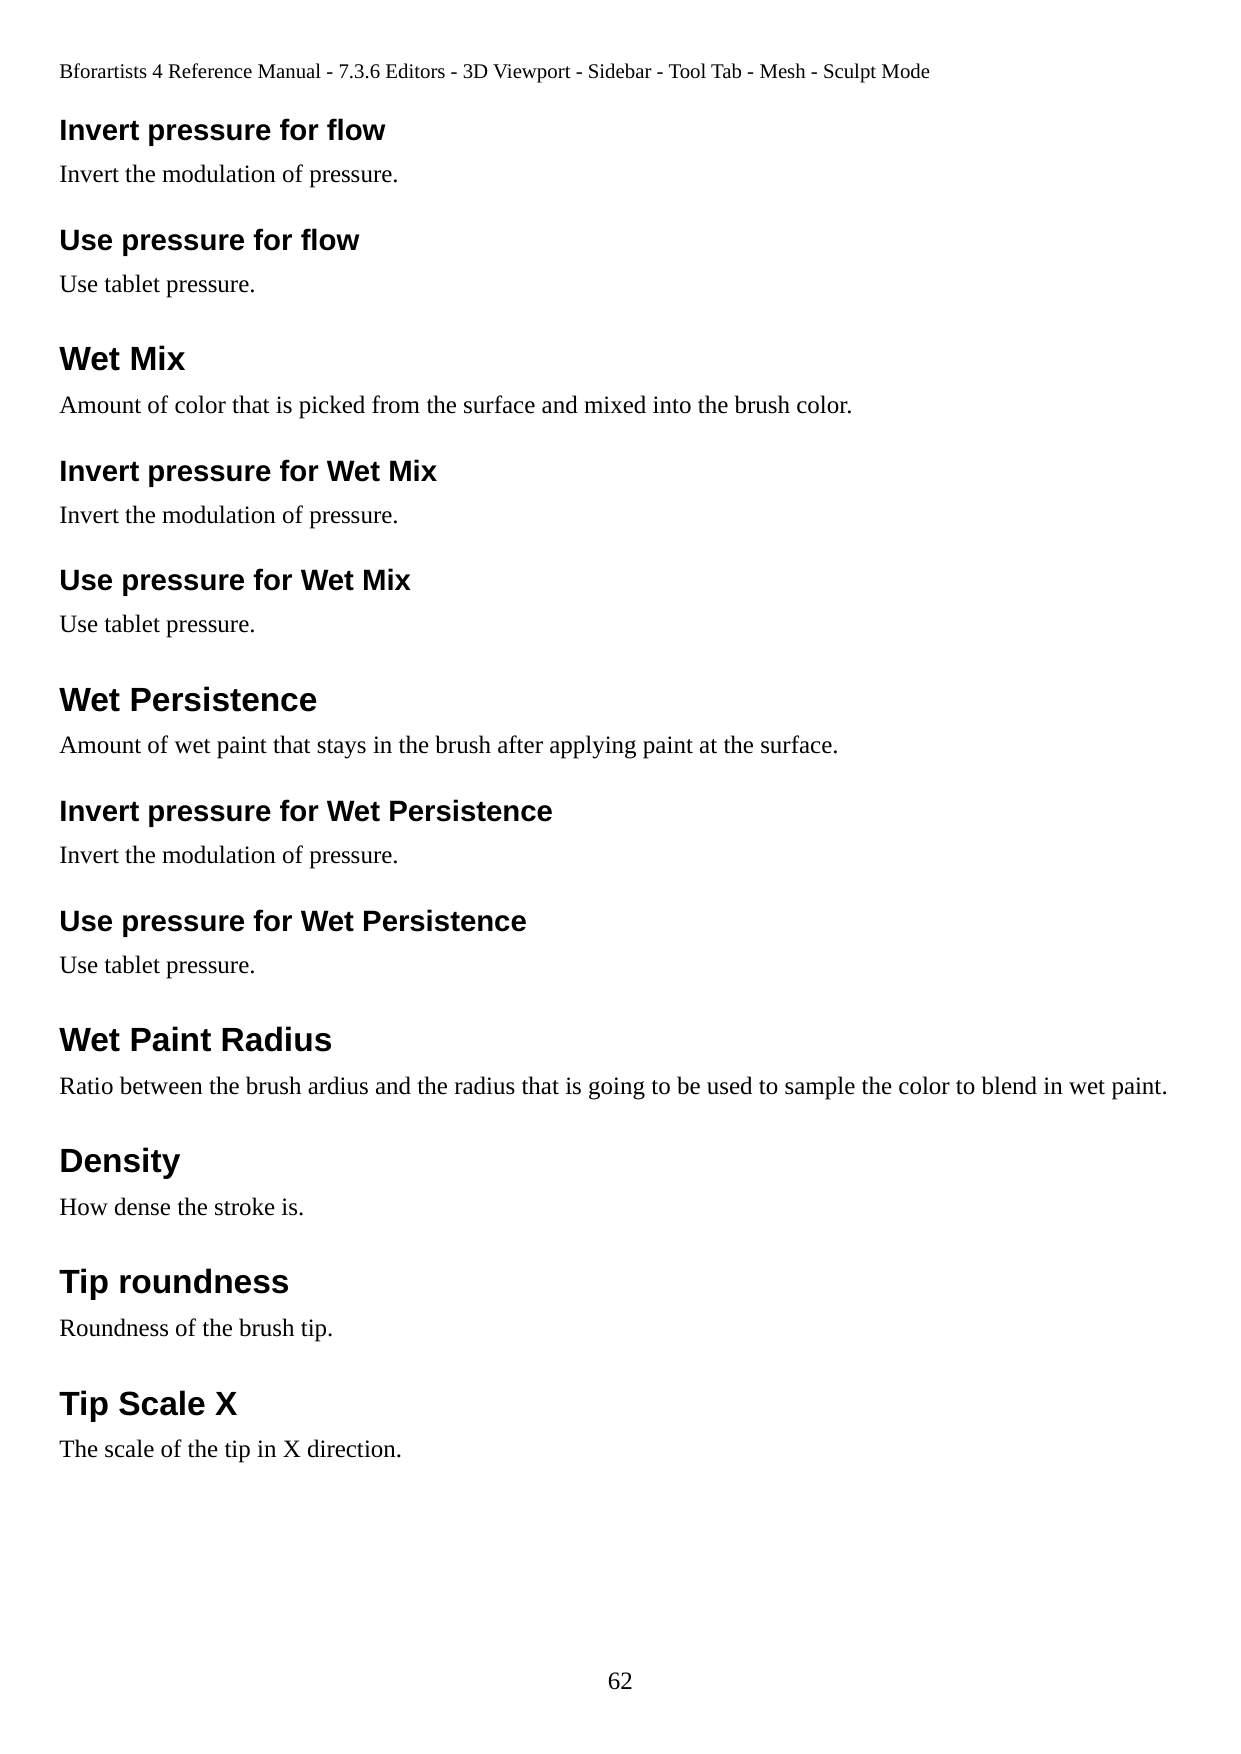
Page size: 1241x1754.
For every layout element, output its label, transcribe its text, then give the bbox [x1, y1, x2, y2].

subtitle Invert pressure for Wet Persistence [59, 794, 1181, 828]
subtitle Use pressure for Wet Persistence [59, 904, 1181, 938]
text How dense the stroke is. [59, 1192, 1181, 1221]
subtitle Wet Mix [59, 339, 1181, 377]
text Use tablet pressure. [59, 950, 1181, 979]
text Roundness of the brush tip. [59, 1313, 1181, 1342]
text The scale of the tip in X direction. [59, 1434, 1181, 1463]
text Invert the modulation of pressure. [59, 500, 1181, 528]
text Use tablet pressure. [59, 609, 1181, 638]
subtitle Density [59, 1141, 1181, 1180]
text Ratio between the brush ardius and the radius that is going to be used to sample the color to blend in wet paint. [59, 1071, 1181, 1100]
subtitle Wet Paint Radius [59, 1020, 1181, 1059]
text Invert the modulation of pressure. [59, 159, 1181, 188]
subtitle Wet Persistence [59, 679, 1181, 718]
subtitle Invert pressure for Wet Mix [59, 453, 1181, 487]
subtitle Tip roundness [59, 1262, 1181, 1301]
subtitle Tip Scale X [59, 1383, 1181, 1422]
subtitle Use pressure for Wet Mix [59, 563, 1181, 597]
subtitle Use pressure for flow [59, 222, 1181, 256]
text Amount of wet paint that stays in the brush after applying paint at the surface. [59, 731, 1181, 759]
text Invert the modulation of pressure. [59, 841, 1181, 869]
subtitle Invert pressure for flow [59, 113, 1181, 146]
text Amount of color that is picked from the surface and mixed into the brush color. [59, 390, 1181, 418]
text Use tablet pressure. [59, 269, 1181, 297]
